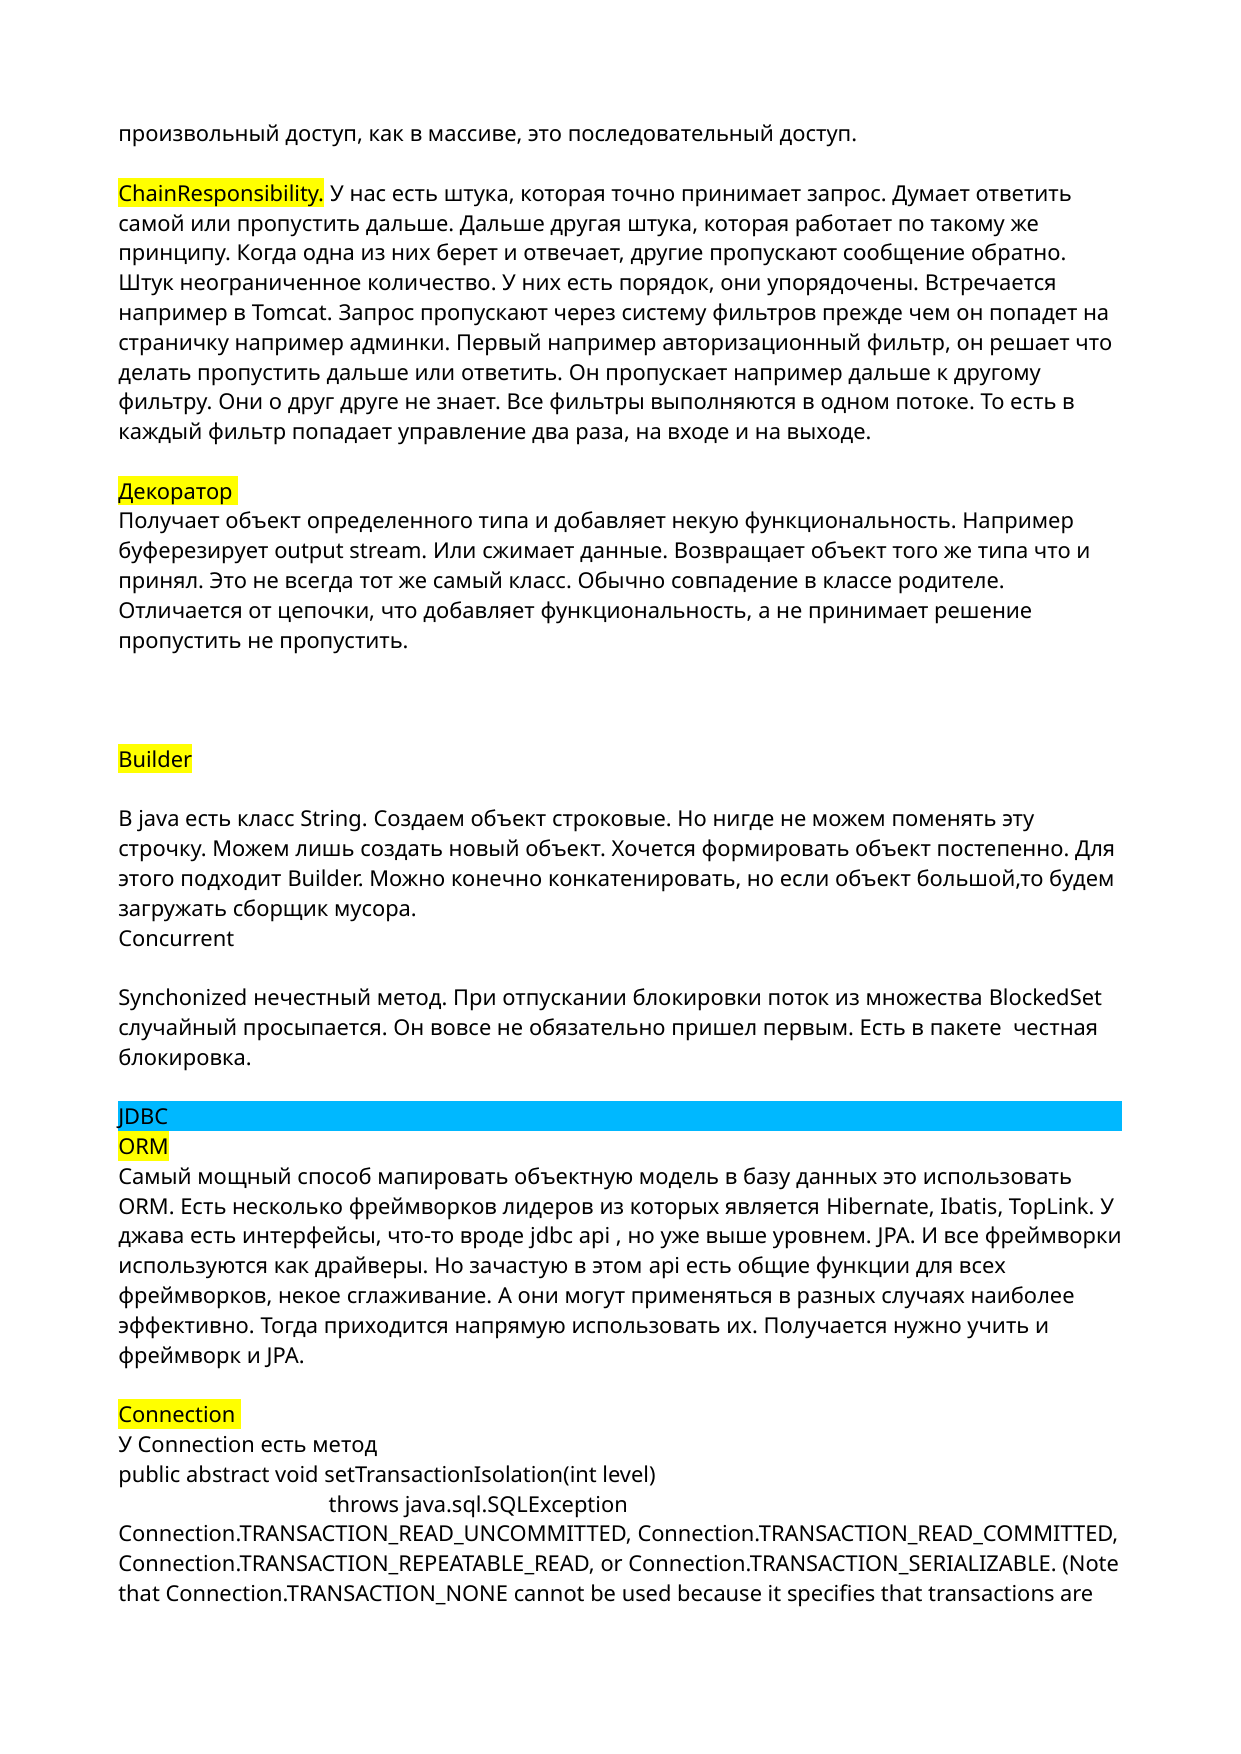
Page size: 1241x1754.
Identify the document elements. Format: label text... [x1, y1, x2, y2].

text Получает объект определенного типа и добавляет некую функциональность. Например буферезирует output stream. Или сжимает данные. Возвращает объект того же типа что и принял. Это не всегда тот же самый класс. Обычно совпадение в классе родителе. Отличается от цепочки, что добавляет функциональность, а не принимает решение пропустить не пропустить. [118, 505, 1122, 654]
text У Connection есть метод [118, 1429, 1122, 1459]
text Декоратор [118, 476, 1122, 505]
text В java есть класс String. Создаем объект строковые. Но нигде не можем поменять эту строчку. Можем лишь создать новый объект. Хочется формировать объект постепенно. Для этого подходит Builder. Можно конечно конкатенировать, но если объект большой,то будем загружать сборщик мусора. [118, 803, 1122, 922]
text Synchonized нечестный метод. При отпускании блокировки поток из множества BlockedSet случайный просыпается. Он вовсе не обязательно пришел первым. Есть в пакете честная блокировка. [118, 982, 1122, 1071]
text JDBC [118, 1101, 1122, 1131]
text ChainResponsibility. У нас есть штука, которая точно принимает запрос. Думает ответить самой или пропустить дальше. Дальше другая штука, которая работает по такому же принципу. Когда одна из них берет и отвечает, другие пропускают сообщение обратно. Штук неограниченное количество. У них есть порядок, они упорядочены. Встречается например в Tomcat. Запрос пропускают через систему фильтров прежде чем он попадет на страничку например админки. Первый например авторизационный фильтр, он решает что делать пропустить дальше или ответить. Он пропускает например дальше к другому фильтру. Они о друг друге не знает. Все фильтры выполняются в одном потоке. То есть в каждый фильтр попадает управление два раза, на входе и на выходе. [118, 178, 1122, 446]
text Connection [118, 1399, 1122, 1429]
text public abstract void setTransactionIsolation(int level) [118, 1459, 1122, 1488]
text Builder [118, 744, 1122, 773]
text Concurrent [118, 922, 1122, 952]
text произвольный доступ, как в массиве, это последовательный доступ. [118, 118, 1122, 148]
text Самый мощный способ мапировать объектную модель в базу данных это использовать ORM. Есть несколько фреймворков лидеров из которых является Hibernate, Ibatis, TopLink. У джава есть интерфейсы, что-то вроде jdbc api , но уже выше уровнем. JPA. И все фреймворки используются как драйверы. Но зачастую в этом api есть общие функции для всех фреймворков, некое сглаживание. А они могут применяться в разных случаях наиболее эффективно. Тогда приходится напрямую использовать их. Получается нужно учить и фреймворк и JPA. [118, 1161, 1122, 1369]
text Connection.TRANSACTION_READ_UNCOMMITTED, Connection.TRANSACTION_READ_COMMITTED, Connection.TRANSACTION_REPEATABLE_READ, or Connection.TRANSACTION_SERIALIZABLE. (Note that Connection.TRANSACTION_NONE cannot be used because it specifies that transactions are [118, 1518, 1122, 1608]
text ORM [118, 1131, 1122, 1161]
text throws java.sql.SQLException [118, 1488, 1122, 1518]
